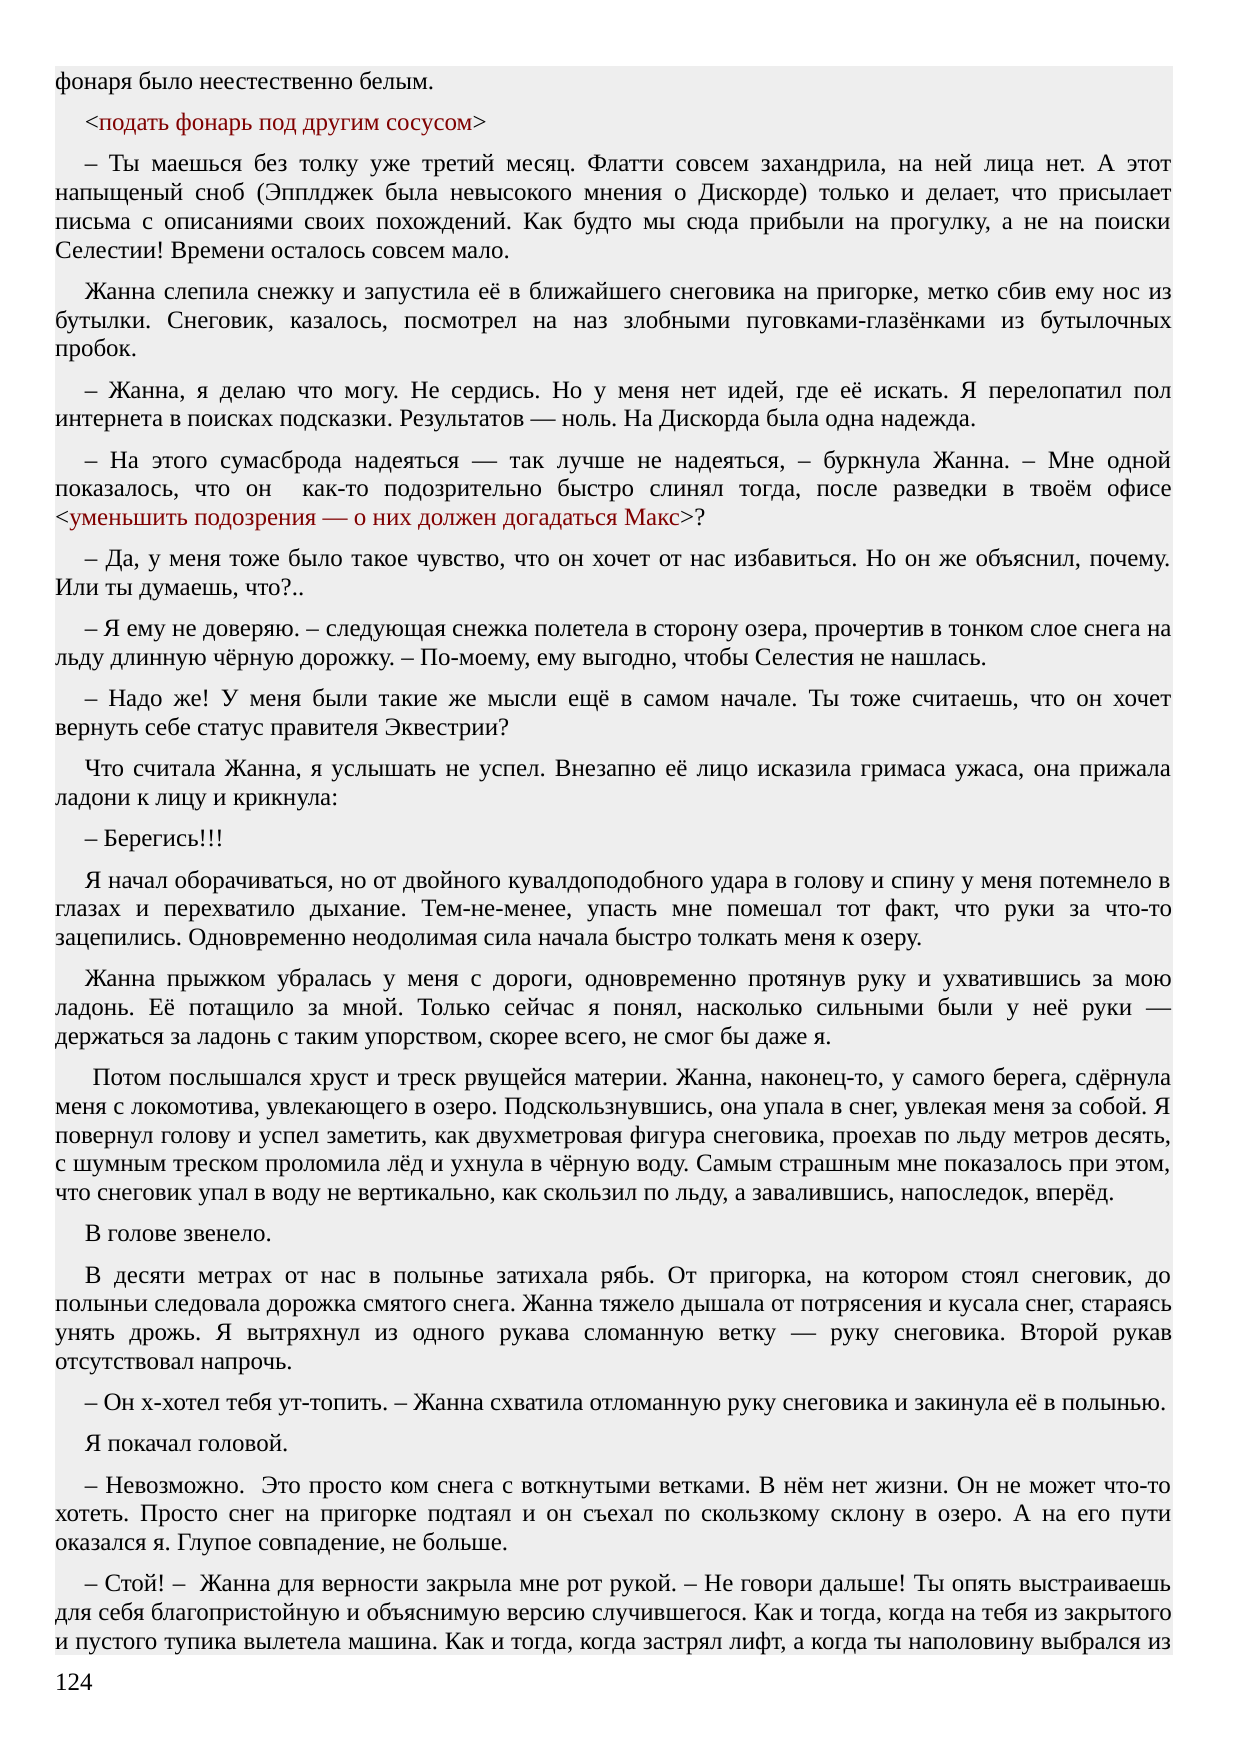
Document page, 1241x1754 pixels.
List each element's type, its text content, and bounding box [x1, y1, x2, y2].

text Жанна прыжком убралась у меня с дороги, одновременно протянув руку и ухватившись за мою ладонь. Её потащило за мной. Только сейчас я понял, насколько сильными были у неё руки — держаться за ладонь с таким упорством, скорее всего, не смог бы даже я. [55, 963, 1173, 1050]
text – Он х-хотел тебя ут-топить. – Жанна схватила отломанную руку снеговика и закинула её в полынью. [55, 1387, 1173, 1416]
text – Жанна, я делаю что могу. Не сердись. Но у меня нет идей, где её искать. Я перелопатил пол интернета в поисках подсказки. Результатов — ноль. На Дискорда была одна надежда. [55, 375, 1173, 432]
text – Берегись!!! [55, 823, 1173, 852]
text – Ты маешься без толку уже третий месяц. Флатти совсем захандрила, на ней лица нет. А этот напыщеный сноб (Эпплджек была невысокого мнения о Дискорде) только и делает, что присылает письма с описаниями своих похождений. Как будто мы сюда прибыли на прогулку, а не на поиски Селестии! Времени осталось совсем мало. [55, 148, 1173, 263]
text <подать фонарь под другим сосусом> [55, 107, 1173, 136]
text – Надо же! У меня были такие же мысли ещё в самом начале. Ты тоже считаешь, что он хочет вернуть себе статус правителя Эквестрии? [55, 683, 1173, 741]
text – На этого сумасброда надеяться — так лучше не надеяться, – буркнула Жанна. – Мне одной показалось, что он как-то подозрительно быстро слинял тогда, после разведки в твоём офисе <уменьшить подозрения — о них должен догадаться Макс>? [55, 445, 1173, 531]
text Потом послышался хруст и треск рвущейся материи. Жанна, наконец-то, у самого берега, сдёрнула меня с локомотива, увлекающего в озеро. Подскользнувшись, она упала в снег, увлекая меня за собой. Я повернул голову и успел заметить, как двухметровая фигура снеговика, проехав по льду метров десять, с шумным треском проломила лёд и ухнула в чёрную воду. Самым страшным мне показалось при этом, что снеговик упал в воду не вертикально, как скользил по льду, а завалившись, напоследок, вперёд. [55, 1062, 1173, 1206]
text В голове звенело. [55, 1218, 1173, 1247]
text – Да, у меня тоже было такое чувство, что он хочет от нас избавиться. Но он же объяснил, почему. Или ты думаешь, что?.. [55, 543, 1173, 601]
text Я покачал головой. [55, 1428, 1173, 1457]
text фонаря было неестественно белым. [55, 66, 1173, 95]
text – Невозможно. Это просто ком снега с воткнутыми ветками. В нём нет жизни. Он не может что-то хотеть. Просто снег на пригорке подтаял и он съехал по скользкому склону в озеро. А на его пути оказался я. Глупое совпадение, не больше. [55, 1470, 1173, 1556]
text Я начал оборачиваться, но от двойного кувалдоподобного удара в голову и спину у меня потемнело в глазах и перехватило дыхание. Тем-не-менее, упасть мне помешал тот факт, что руки за что-то зацепились. Одновременно неодолимая сила начала быстро толкать меня к озеру. [55, 865, 1173, 951]
text – Я ему не доверяю. – следующая снежка полетела в сторону озера, прочертив в тонком слое снега на льду длинную чёрную дорожку. – По-моему, ему выгодно, чтобы Селестия не нашлась. [55, 613, 1173, 671]
text Жанна слепила снежку и запустила её в ближайшего снеговика на пригорке, метко сбив ему нос из бутылки. Снеговик, казалось, посмотрел на наз злобными пуговками-глазёнками из бутылочных пробок. [55, 276, 1173, 362]
text Что считала Жанна, я услышать не успел. Внезапно её лицо исказила гримаса ужаса, она прижала ладони к лицу и крикнула: [55, 753, 1173, 811]
text – Стой! – Жанна для верности закрыла мне рот рукой. – Не говори дальше! Ты опять выстраиваешь для себя благопристойную и объяснимую версию случившегося. Как и тогда, когда на тебя из закрытого и пустого тупика вылетела машина. Как и тогда, когда застрял лифт, а когда ты наполовину выбрался из [55, 1568, 1173, 1655]
text В десяти метрах от нас в полынье затихала рябь. От пригорка, на котором стоял снеговик, до полыньи следовала дорожка смятого снега. Жанна тяжело дышала от потрясения и кусала снег, стараясь унять дрожь. Я вытряхнул из одного рукава сломанную ветку — руку снеговика. Второй рукав отсутствовал напрочь. [55, 1260, 1173, 1375]
